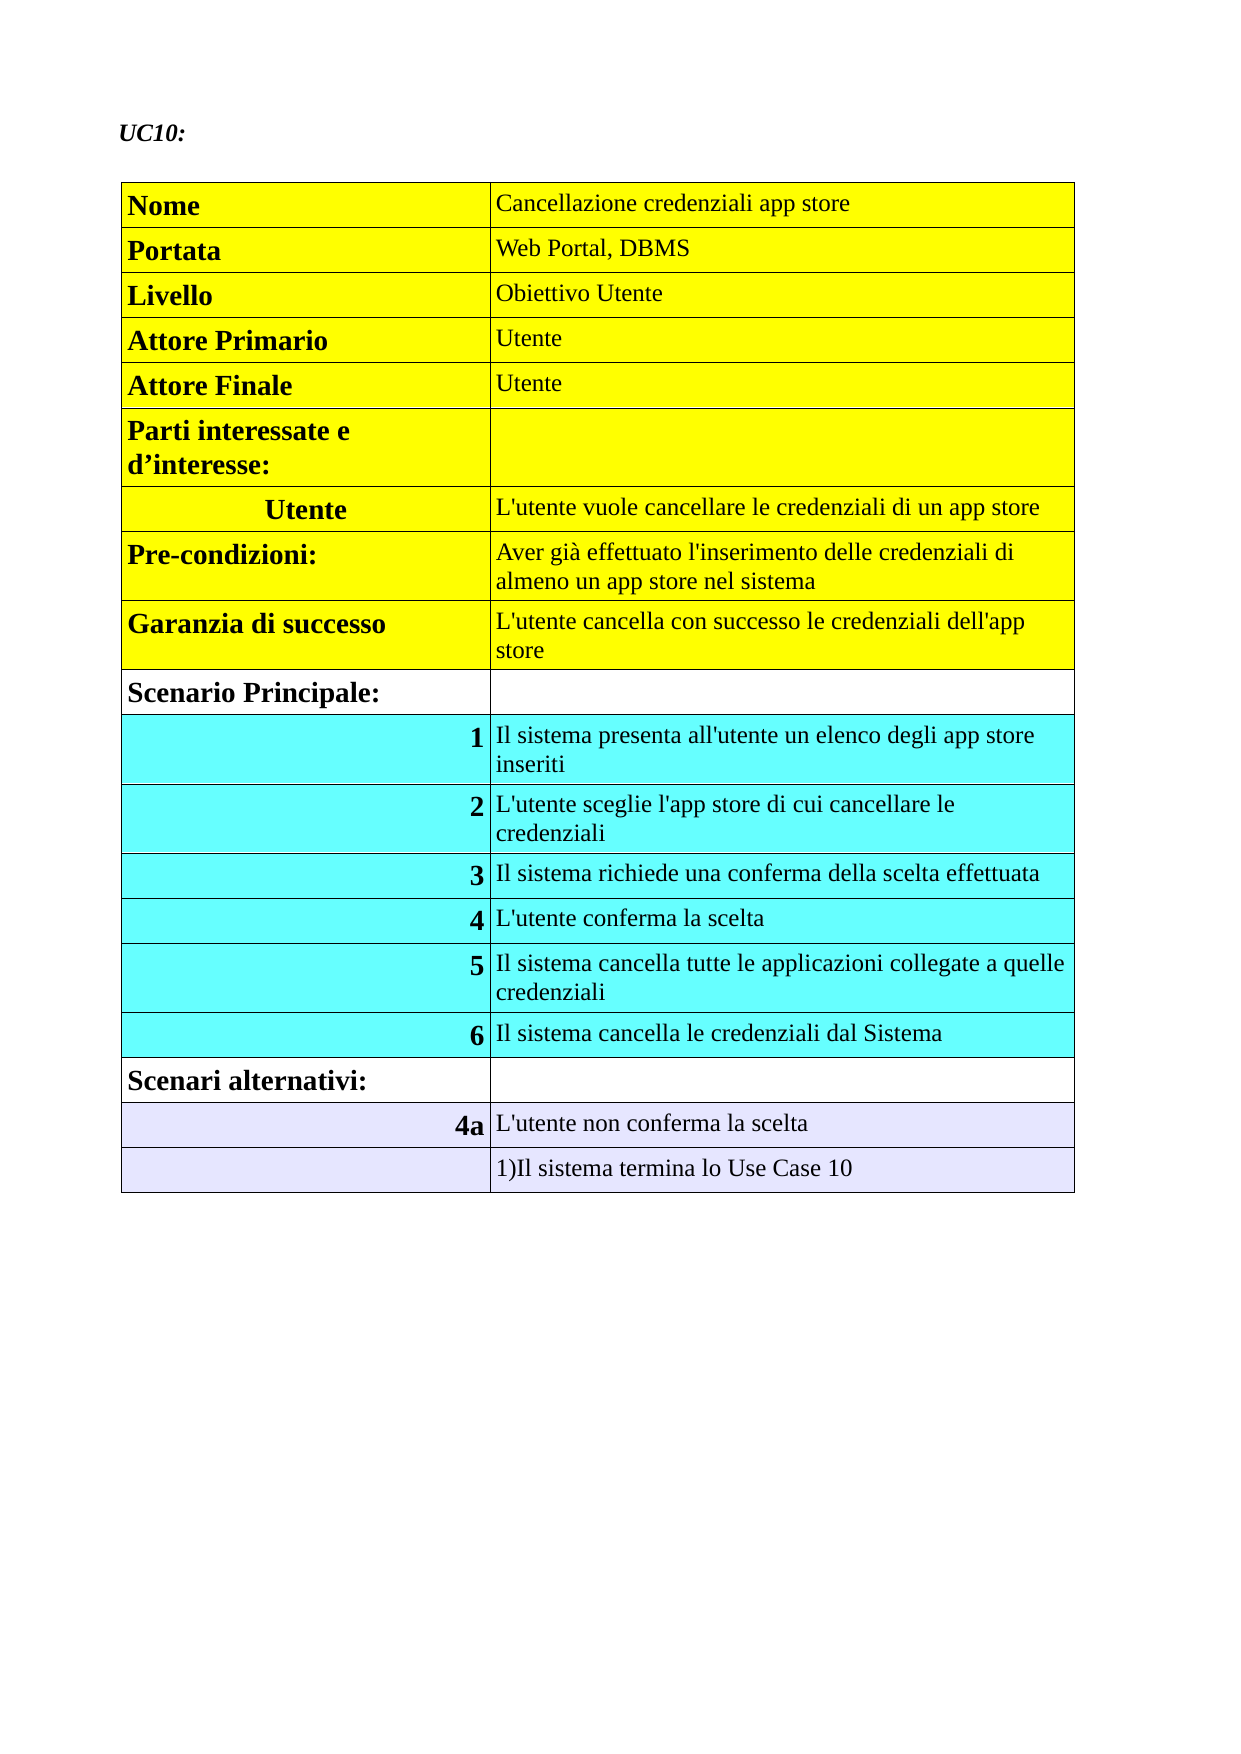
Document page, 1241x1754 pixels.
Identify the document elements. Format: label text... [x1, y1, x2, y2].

table_cell Il sistema cancella tutte le applicazioni collegate a quelle credenziali [491, 944, 1074, 1012]
table_cell Il sistema richiede una conferma della scelta effettuata [491, 854, 1074, 898]
table_cell Obiettivo Utente [491, 273, 1074, 317]
table_cell Attore Finale [122, 363, 490, 407]
table_cell Portata [122, 228, 490, 272]
table_cell 1)Il sistema termina lo Use Case 10 [491, 1148, 1074, 1192]
table_cell Il sistema presenta all'utente un elenco degli app store inseriti [491, 715, 1074, 783]
table_cell 2 [122, 785, 490, 852]
table_cell [491, 670, 1074, 714]
table_cell L'utente conferma la scelta [491, 899, 1074, 943]
table_cell Utente [491, 318, 1074, 362]
table_cell 4a [122, 1103, 490, 1147]
table_header Cancellazione credenziali app store [491, 183, 1074, 227]
table_cell Pre-condizioni: [122, 532, 490, 600]
table_cell Utente [122, 487, 490, 531]
table_cell [122, 1148, 490, 1192]
table_cell [491, 1058, 1074, 1102]
table_cell 6 [122, 1013, 490, 1057]
table_cell 5 [122, 944, 490, 1012]
table_cell [491, 409, 1074, 486]
table_cell L'utente non conferma la scelta [491, 1103, 1074, 1147]
table_cell Scenario Principale: [122, 670, 490, 714]
table_cell L'utente vuole cancellare le credenziali di un app store [491, 487, 1074, 531]
table_cell Il sistema cancella le credenziali dal Sistema [491, 1013, 1074, 1057]
subtitle UC10: [118, 118, 1122, 147]
table_cell 3 [122, 854, 490, 898]
table_cell Scenari alternativi: [122, 1058, 490, 1102]
table_cell Attore Primario [122, 318, 490, 362]
table_cell Parti interessate e d’interesse: [122, 409, 490, 486]
table_cell L'utente sceglie l'app store di cui cancellare le credenziali [491, 785, 1074, 852]
table_cell L'utente cancella con successo le credenziali dell'app store [491, 601, 1074, 669]
table_cell 4 [122, 899, 490, 943]
table_cell Utente [491, 363, 1074, 407]
table_cell 1 [122, 715, 490, 783]
table_cell Livello [122, 273, 490, 317]
table_header Nome [122, 183, 490, 227]
table_cell Aver già effettuato l'inserimento delle credenziali di almeno un app store nel sistema [491, 532, 1074, 600]
table_cell Garanzia di successo [122, 601, 490, 669]
table_cell Web Portal, DBMS [491, 228, 1074, 272]
